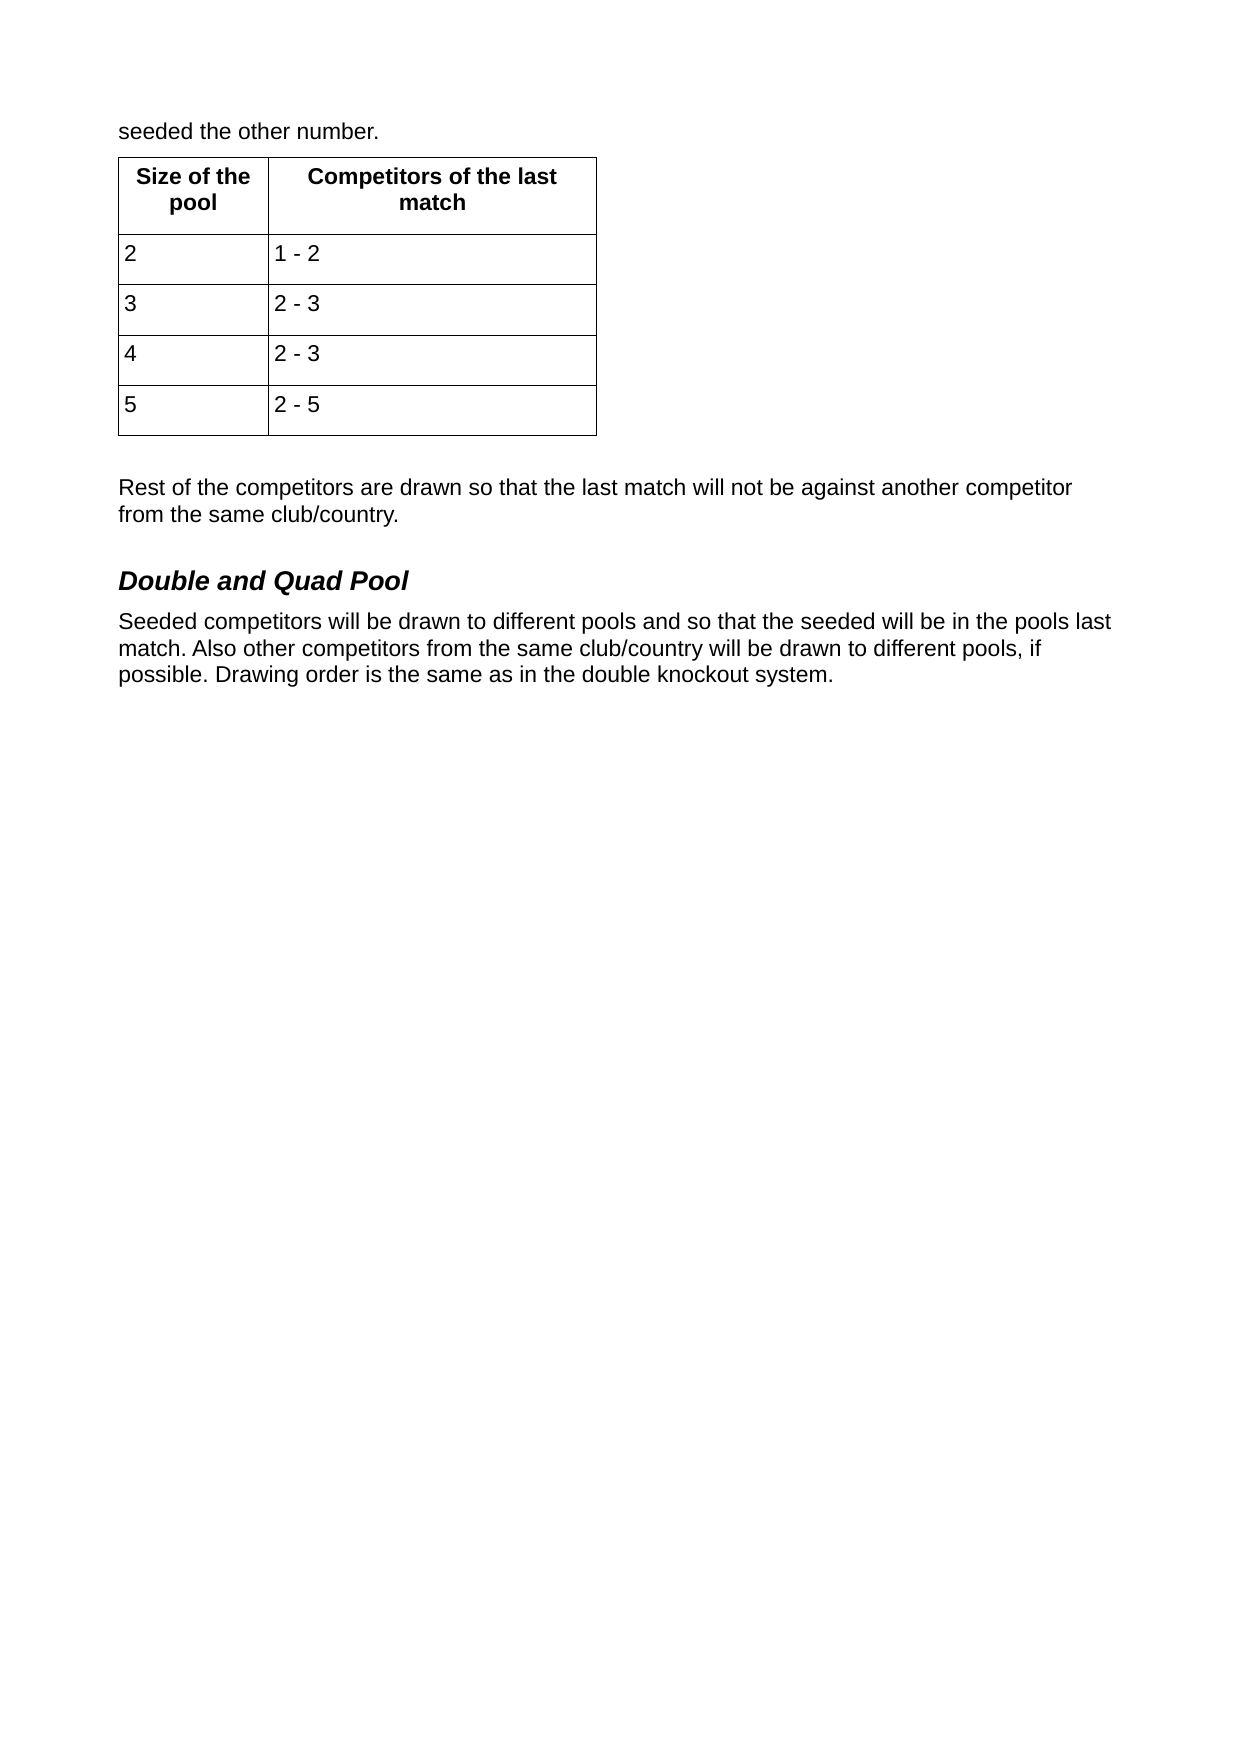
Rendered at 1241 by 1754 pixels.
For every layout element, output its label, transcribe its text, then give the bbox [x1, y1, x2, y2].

text Seeded competitors will be drawn to different pools and so that the seeded will be in the pools last match. Also other competitors from the same club/country will be drawn to different pools, if possible. Drawing order is the same as in the double knockout system. [118, 608, 1122, 687]
table_cell 2 - 3 [269, 285, 596, 334]
table_cell 2 - 5 [269, 386, 596, 435]
subtitle Double and Quad Pool [118, 564, 1122, 596]
table_cell 4 [119, 336, 268, 385]
table_header Competitors of the last match [269, 158, 596, 234]
table_cell 5 [119, 386, 268, 435]
table_cell 2 [119, 235, 268, 284]
table_cell 1 - 2 [269, 235, 596, 284]
text Rest of the competitors are drawn so that the last match will not be against another competitor from the same club/country. [118, 474, 1122, 527]
table_cell 3 [119, 285, 268, 334]
table_header Size of the pool [119, 158, 268, 234]
table_cell 2 - 3 [269, 336, 596, 385]
text seeded the other number. [118, 118, 1122, 144]
